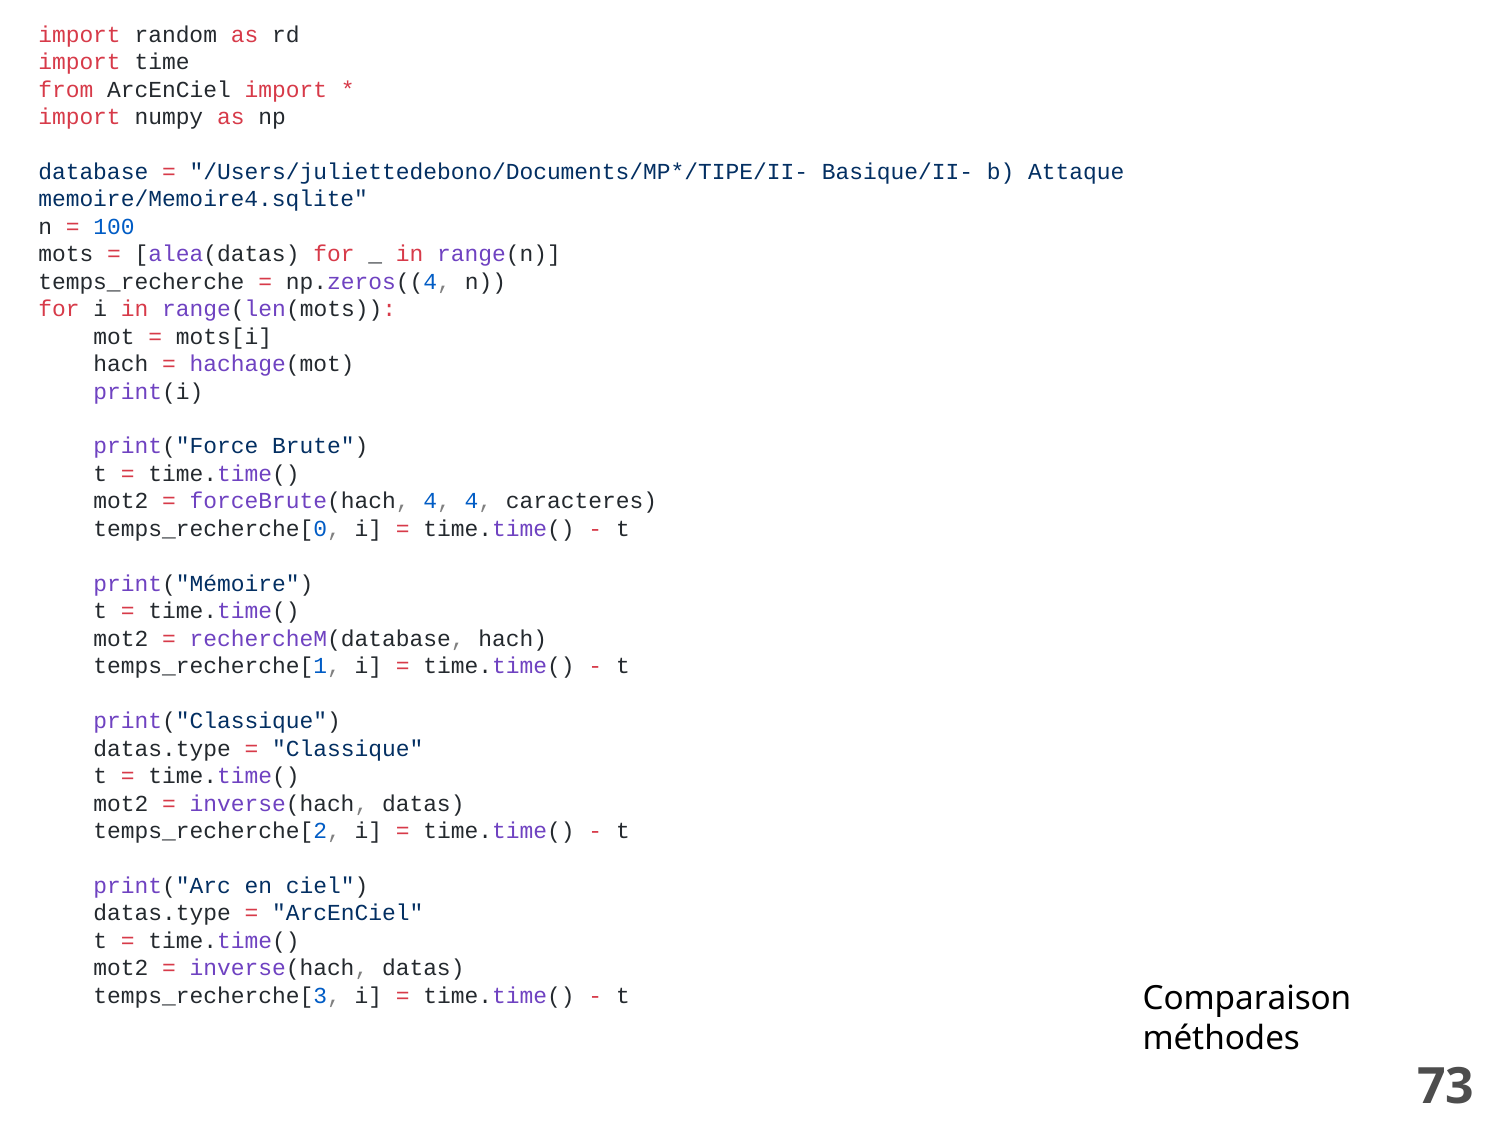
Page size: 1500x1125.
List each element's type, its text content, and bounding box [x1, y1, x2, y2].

text_box import random as rd import time from ArcEnCiel import * import numpy as np database = "/Users/juliettedebono/Documents/MP*/TIPE/II- Basique/II- b) Attaque memoire/Memoire4.sqlite" n = 100 mots = [alea(datas) for _ in range(n)] temps_recherche = np.zeros((4, n)) for i in range(len(mots)): mot = mots[i] hach = hachage(mot) print(i) print("Force Brute") t = time.time() mot2 = forceBrute(hach, 4, 4, caracteres) temps_recherche[0, i] = time.time() - t print("Mémoire") t = time.time() mot2 = rechercheM(database, hach) temps_recherche[1, i] = time.time() - t print("Classique") datas.type = "Classique" t = time.time() mot2 = inverse(hach, datas) temps_recherche[2, i] = time.time() - t print("Arc en ciel") datas.type = "ArcEnCiel" t = time.time() mot2 = inverse(hach, datas) temps_recherche[3, i] = time.time() - t [23, 11, 1477, 1111]
text_box [1417, 1054, 1500, 1109]
text_box Comparaison méthodes [1127, 968, 1447, 1104]
